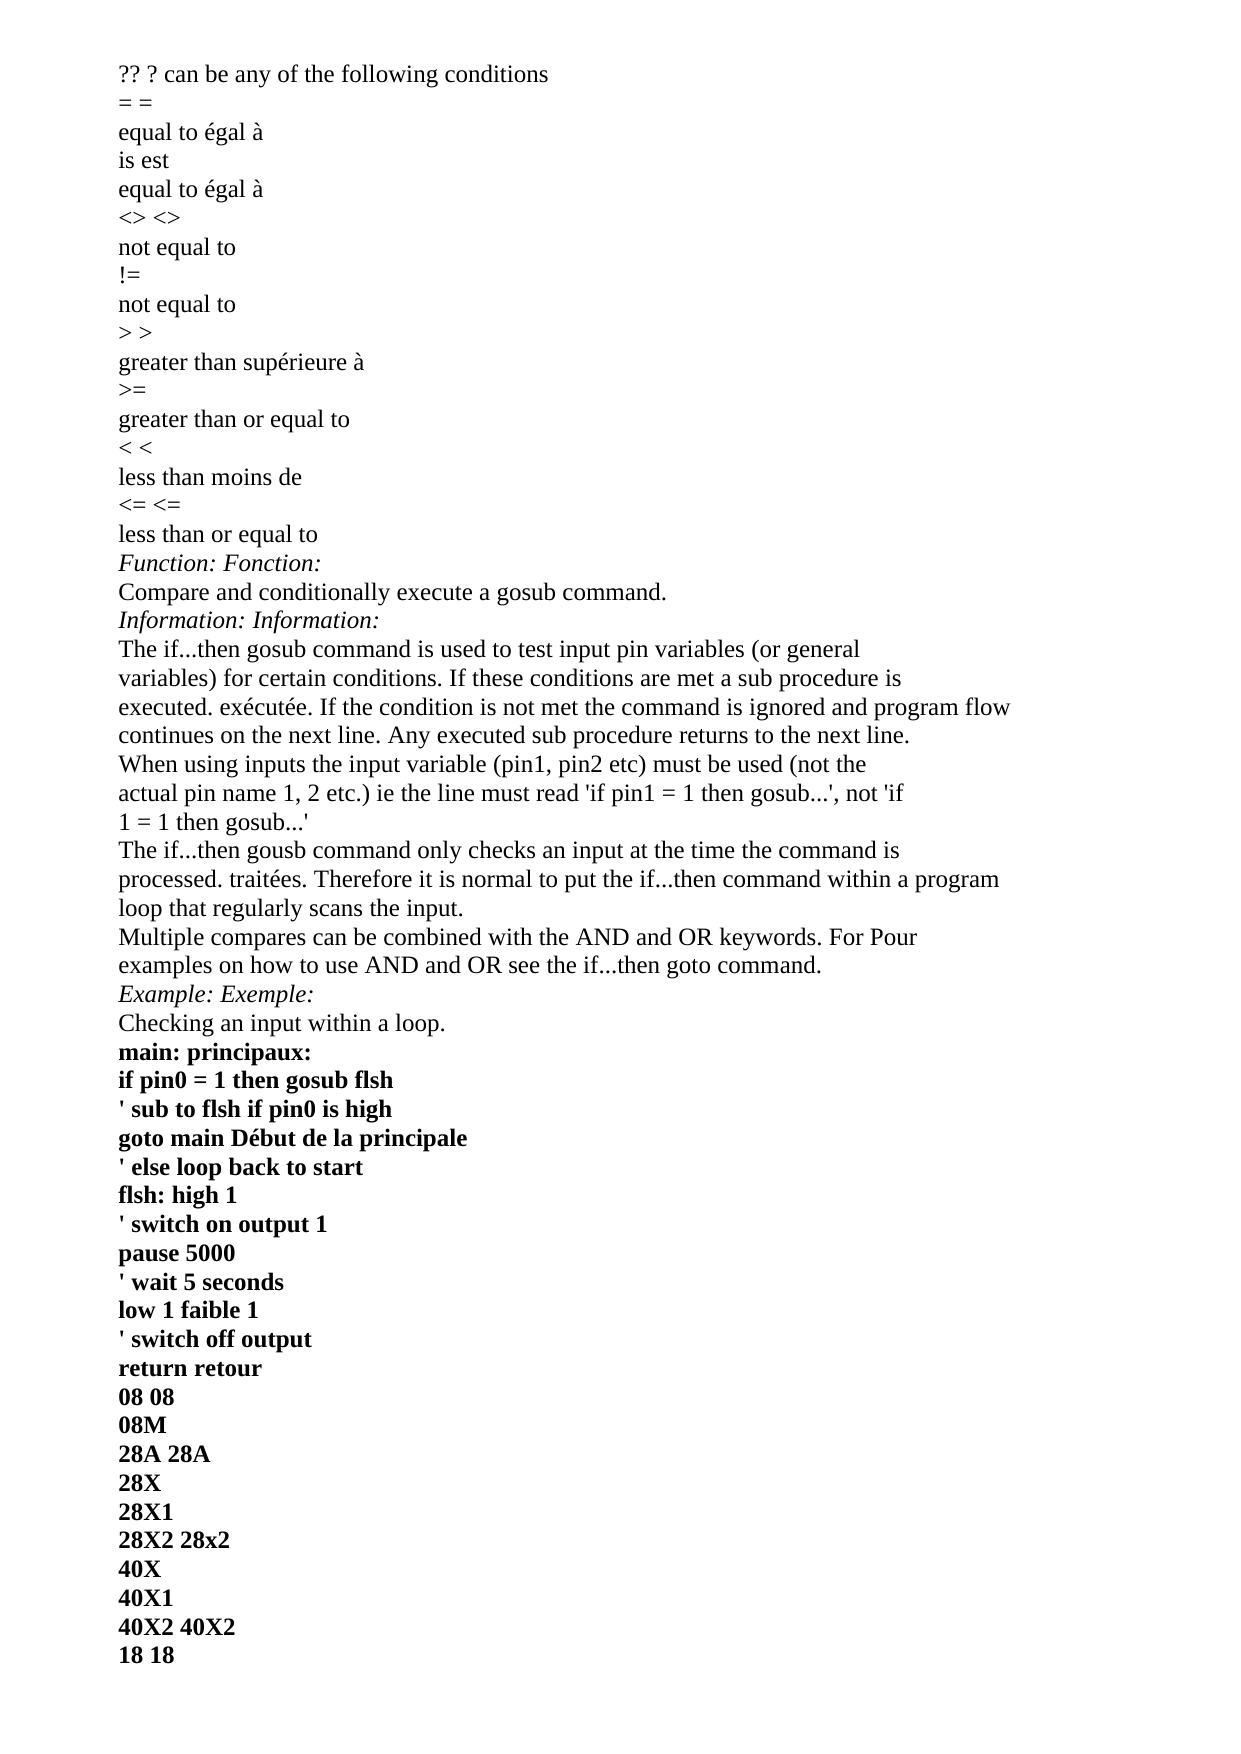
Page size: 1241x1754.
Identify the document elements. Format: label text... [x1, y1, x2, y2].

text != [118, 260, 1181, 289]
text ' sub to flsh if pin0 is high [118, 1094, 1181, 1123]
text 1 = 1 then gosub...' [118, 807, 1181, 835]
text Information: Information: [118, 605, 1181, 634]
text When using inputs the input variable (pin1, pin2 etc) must be used (not the [118, 749, 1181, 778]
text Multiple compares can be combined with the AND and OR keywords. For Pour [118, 922, 1181, 950]
text 40X [118, 1554, 1181, 1583]
text Checking an input within a loop. [118, 1008, 1181, 1037]
text greater than supérieure à [118, 347, 1181, 375]
text processed. traitées. Therefore it is normal to put the if...then command within a program [118, 864, 1181, 893]
text 40X2 40X2 [118, 1612, 1181, 1640]
text >= [118, 375, 1181, 404]
text = = [118, 88, 1181, 117]
text Compare and conditionally execute a gosub command. [118, 577, 1181, 605]
text less than moins de [118, 462, 1181, 490]
text The if...then gousb command only checks an input at the time the command is [118, 835, 1181, 864]
text 40X1 [118, 1583, 1181, 1612]
text return retour [118, 1353, 1181, 1382]
text < < [118, 433, 1181, 462]
text equal to égal à [118, 174, 1181, 203]
text > > [118, 318, 1181, 347]
text not equal to [118, 289, 1181, 318]
text not equal to [118, 232, 1181, 260]
text ?? ? can be any of the following conditions [118, 59, 1181, 88]
text Example: Exemple: [118, 979, 1181, 1008]
text 08M [118, 1410, 1181, 1439]
text loop that regularly scans the input. [118, 893, 1181, 922]
text greater than or equal to [118, 404, 1181, 433]
text continues on the next line. Any executed sub procedure returns to the next line. [118, 720, 1181, 749]
text pause 5000 [118, 1238, 1181, 1267]
text 08 08 [118, 1382, 1181, 1410]
text Function: Fonction: [118, 548, 1181, 577]
text main: principaux: [118, 1037, 1181, 1065]
text ' else loop back to start [118, 1152, 1181, 1180]
text is est [118, 145, 1181, 174]
text 28X2 28x2 [118, 1525, 1181, 1554]
text The if...then gosub command is used to test input pin variables (or general [118, 634, 1181, 663]
text 18 18 [118, 1640, 1181, 1669]
text ' switch off output [118, 1324, 1181, 1353]
text executed. exécutée. If the condition is not met the command is ignored and program flow [118, 692, 1181, 720]
text less than or equal to [118, 519, 1181, 548]
text 28X1 [118, 1497, 1181, 1525]
text <= <= [118, 490, 1181, 519]
text ' switch on output 1 [118, 1209, 1181, 1238]
text variables) for certain conditions. If these conditions are met a sub procedure is [118, 663, 1181, 692]
text if pin0 = 1 then gosub flsh [118, 1065, 1181, 1094]
text equal to égal à [118, 117, 1181, 145]
text goto main Début de la principale [118, 1123, 1181, 1152]
text actual pin name 1, 2 etc.) ie the line must read 'if pin1 = 1 then gosub...', not 'if [118, 778, 1181, 807]
text <> <> [118, 203, 1181, 232]
text 28X [118, 1468, 1181, 1497]
text low 1 faible 1 [118, 1295, 1181, 1324]
text examples on how to use AND and OR see the if...then goto command. [118, 950, 1181, 979]
text ' wait 5 seconds [118, 1267, 1181, 1295]
text flsh: high 1 [118, 1180, 1181, 1209]
text 28A 28A [118, 1439, 1181, 1468]
